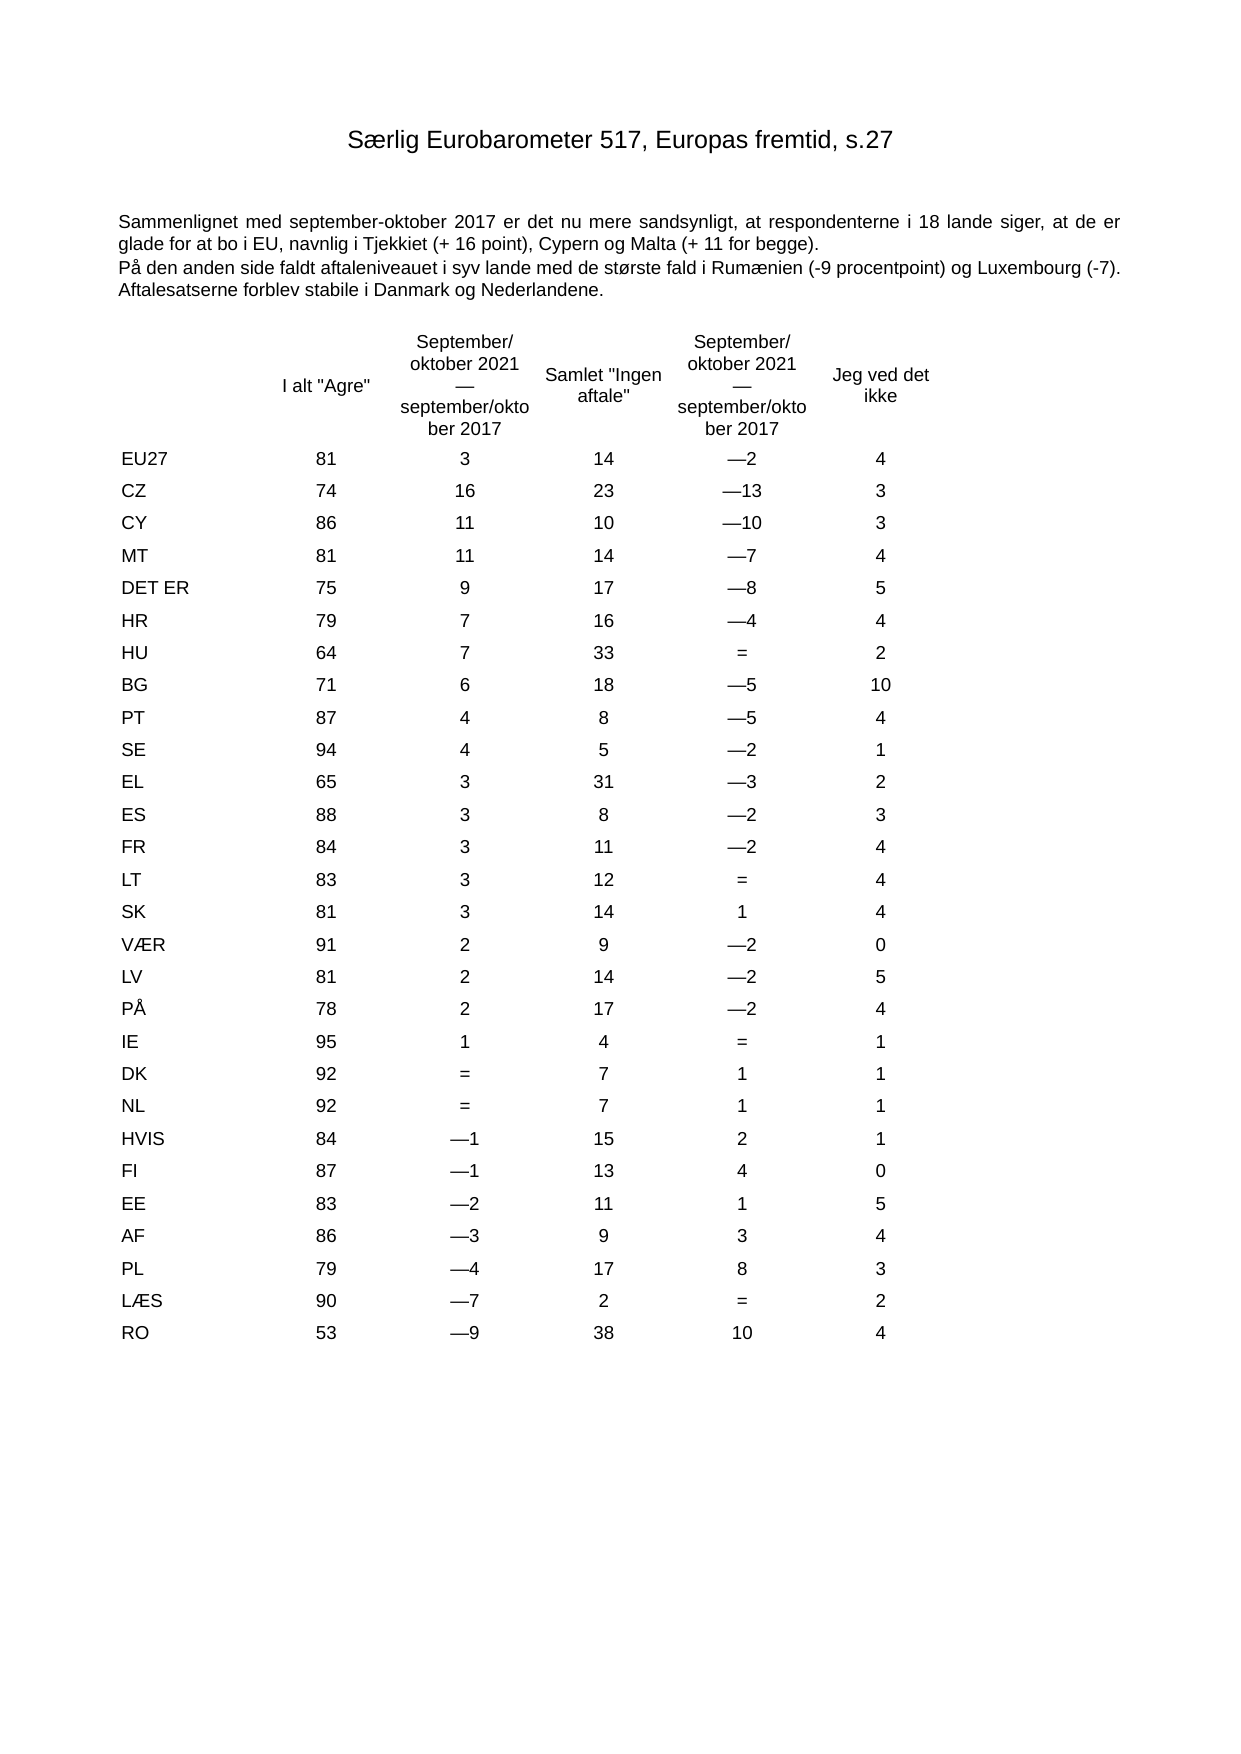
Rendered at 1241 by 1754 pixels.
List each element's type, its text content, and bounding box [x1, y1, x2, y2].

table_cell 4 [811, 993, 950, 1025]
table_header I alt "Agre" [257, 328, 395, 442]
table_cell LV [118, 960, 257, 993]
table_cell 5 [534, 734, 673, 766]
table_cell 17 [534, 993, 673, 1025]
table_header Samlet "Ingen aftale" [534, 328, 673, 442]
table_cell 84 [257, 831, 395, 863]
table_cell VÆR [118, 928, 257, 960]
table_cell 4 [811, 896, 950, 928]
table_cell 2 [395, 993, 534, 1025]
table_cell —7 [395, 1284, 534, 1317]
table_cell 64 [257, 636, 395, 669]
table_cell 4 [673, 1155, 811, 1187]
table_cell 86 [257, 1220, 395, 1252]
table_cell 14 [534, 539, 673, 572]
table_cell 3 [673, 1220, 811, 1252]
table_cell 86 [257, 507, 395, 539]
table_cell 81 [257, 539, 395, 572]
table_cell 10 [534, 507, 673, 539]
table_cell —2 [673, 993, 811, 1025]
table_cell MT [118, 539, 257, 572]
table_cell 1 [811, 734, 950, 766]
table_cell 91 [257, 928, 395, 960]
table_cell —10 [673, 507, 811, 539]
table_cell 3 [811, 1252, 950, 1284]
table_cell FI [118, 1155, 257, 1187]
table_cell PÅ [118, 993, 257, 1025]
table_cell 88 [257, 798, 395, 831]
table_cell 4 [811, 863, 950, 896]
table_cell RO [118, 1317, 257, 1349]
table_cell 92 [257, 1058, 395, 1090]
table_cell 10 [673, 1317, 811, 1349]
table_cell 9 [395, 572, 534, 604]
table_cell 9 [534, 1220, 673, 1252]
table_cell 7 [395, 636, 534, 669]
table_cell —4 [395, 1252, 534, 1284]
table_header Jeg ved det ikke [811, 328, 950, 442]
table_cell 0 [811, 1155, 950, 1187]
table_cell 23 [534, 474, 673, 507]
table_cell 7 [534, 1090, 673, 1122]
table_cell 38 [534, 1317, 673, 1349]
table_cell 17 [534, 572, 673, 604]
table_cell 83 [257, 863, 395, 896]
table_cell 0 [811, 928, 950, 960]
table_header [118, 328, 257, 442]
table_cell 4 [395, 701, 534, 733]
table_cell DET ER [118, 572, 257, 604]
table_cell 3 [395, 766, 534, 798]
table_cell —3 [673, 766, 811, 798]
table_cell LÆS [118, 1284, 257, 1317]
table_cell 9 [534, 928, 673, 960]
table_cell 11 [534, 831, 673, 863]
table_cell EE [118, 1187, 257, 1219]
table_cell 2 [395, 960, 534, 993]
table_cell BG [118, 669, 257, 701]
table_cell 4 [395, 734, 534, 766]
table_cell 16 [534, 604, 673, 636]
table_cell —2 [673, 831, 811, 863]
table_cell —1 [395, 1155, 534, 1187]
table_cell 53 [257, 1317, 395, 1349]
table_cell AF [118, 1220, 257, 1252]
table_cell —7 [673, 539, 811, 572]
table_cell 84 [257, 1122, 395, 1155]
table_cell HR [118, 604, 257, 636]
table_cell 14 [534, 960, 673, 993]
table_cell 11 [534, 1187, 673, 1219]
table_cell 14 [534, 442, 673, 474]
table_cell 4 [811, 539, 950, 572]
table_cell SK [118, 896, 257, 928]
table_cell 11 [395, 539, 534, 572]
table_cell 2 [811, 766, 950, 798]
table_cell = [395, 1058, 534, 1090]
table_cell 1 [673, 1058, 811, 1090]
table_cell SE [118, 734, 257, 766]
table_cell EL [118, 766, 257, 798]
table_cell 81 [257, 896, 395, 928]
table_cell 74 [257, 474, 395, 507]
table_cell 4 [811, 442, 950, 474]
table_cell 5 [811, 572, 950, 604]
table_header September/oktober 2021 — september/oktober 2017 [395, 328, 534, 442]
table_cell —1 [395, 1122, 534, 1155]
table_cell 3 [395, 831, 534, 863]
table_cell 3 [811, 507, 950, 539]
table_cell 1 [673, 896, 811, 928]
table_cell 3 [811, 798, 950, 831]
table_cell 31 [534, 766, 673, 798]
table_cell 81 [257, 442, 395, 474]
table_cell 78 [257, 993, 395, 1025]
table_cell 1 [811, 1090, 950, 1122]
table_cell = [673, 1284, 811, 1317]
table_cell 1 [673, 1187, 811, 1219]
table_cell 71 [257, 669, 395, 701]
table_cell —4 [673, 604, 811, 636]
table_cell 17 [534, 1252, 673, 1284]
table_cell DK [118, 1058, 257, 1090]
table_cell —5 [673, 669, 811, 701]
table_cell 95 [257, 1025, 395, 1057]
table_cell 2 [811, 636, 950, 669]
table_cell 15 [534, 1122, 673, 1155]
table_cell 5 [811, 960, 950, 993]
table_cell 79 [257, 1252, 395, 1284]
table_cell 8 [673, 1252, 811, 1284]
table_cell NL [118, 1090, 257, 1122]
table_cell 4 [811, 831, 950, 863]
table_cell HVIS [118, 1122, 257, 1155]
table_cell 87 [257, 701, 395, 733]
table_cell PL [118, 1252, 257, 1284]
table_cell 3 [395, 442, 534, 474]
table_cell 5 [811, 1187, 950, 1219]
table_cell 65 [257, 766, 395, 798]
table_cell = [395, 1090, 534, 1122]
table_cell 7 [534, 1058, 673, 1090]
table_cell 33 [534, 636, 673, 669]
table_cell LT [118, 863, 257, 896]
table_cell 8 [534, 701, 673, 733]
table_cell —13 [673, 474, 811, 507]
table_cell 2 [811, 1284, 950, 1317]
text På den anden side faldt aftaleniveauet i syv lande med de største fald i Rumænien (-9 procentpoint) og Luxembourg (-7). Aftalesatserne forblev stabile i Danmark og Nederlandene. [118, 257, 1122, 300]
table_cell 6 [395, 669, 534, 701]
table_cell 14 [534, 896, 673, 928]
table_cell —2 [673, 928, 811, 960]
table_cell 75 [257, 572, 395, 604]
table_cell 4 [811, 1317, 950, 1349]
table_cell 2 [534, 1284, 673, 1317]
table_cell 79 [257, 604, 395, 636]
table_cell —5 [673, 701, 811, 733]
table_cell 87 [257, 1155, 395, 1187]
table_cell 3 [395, 798, 534, 831]
table_cell 16 [395, 474, 534, 507]
table_cell FR [118, 831, 257, 863]
table_header September/oktober 2021 — september/oktober 2017 [673, 328, 811, 442]
table_cell 83 [257, 1187, 395, 1219]
table_cell 11 [395, 507, 534, 539]
table_cell CZ [118, 474, 257, 507]
text Sammenlignet med september-oktober 2017 er det nu mere sandsynligt, at respondenterne i 18 lande siger, at de er glade for at bo i EU, navnlig i Tjekkiet (+ 16 point), Cypern og Malta (+ 11 for begge). [118, 211, 1122, 254]
table_cell —2 [673, 442, 811, 474]
table_cell 92 [257, 1090, 395, 1122]
table_cell 3 [811, 474, 950, 507]
table_cell 3 [395, 896, 534, 928]
table_cell 12 [534, 863, 673, 896]
table_cell 4 [811, 604, 950, 636]
table_cell 1 [673, 1090, 811, 1122]
table_cell 4 [811, 1220, 950, 1252]
table_cell EU27 [118, 442, 257, 474]
table_cell —2 [673, 960, 811, 993]
table_cell 1 [395, 1025, 534, 1057]
table_cell 7 [395, 604, 534, 636]
table_cell 2 [395, 928, 534, 960]
table_cell —9 [395, 1317, 534, 1349]
table_cell = [673, 636, 811, 669]
table_cell —8 [673, 572, 811, 604]
table_cell 1 [811, 1122, 950, 1155]
table_cell PT [118, 701, 257, 733]
table_cell CY [118, 507, 257, 539]
table_cell 90 [257, 1284, 395, 1317]
table_cell 10 [811, 669, 950, 701]
table_cell = [673, 1025, 811, 1057]
table_cell —2 [673, 798, 811, 831]
table_cell 18 [534, 669, 673, 701]
table_cell 13 [534, 1155, 673, 1187]
table_cell 81 [257, 960, 395, 993]
table_cell 4 [811, 701, 950, 733]
table_cell IE [118, 1025, 257, 1057]
table_cell 1 [811, 1025, 950, 1057]
table_cell —3 [395, 1220, 534, 1252]
table_cell 8 [534, 798, 673, 831]
table_cell ES [118, 798, 257, 831]
table_cell —2 [673, 734, 811, 766]
table_cell 4 [534, 1025, 673, 1057]
table_cell 94 [257, 734, 395, 766]
table_cell 1 [811, 1058, 950, 1090]
table_cell 2 [673, 1122, 811, 1155]
table_cell HU [118, 636, 257, 669]
table_cell —2 [395, 1187, 534, 1219]
table_cell 3 [395, 863, 534, 896]
table_cell = [673, 863, 811, 896]
